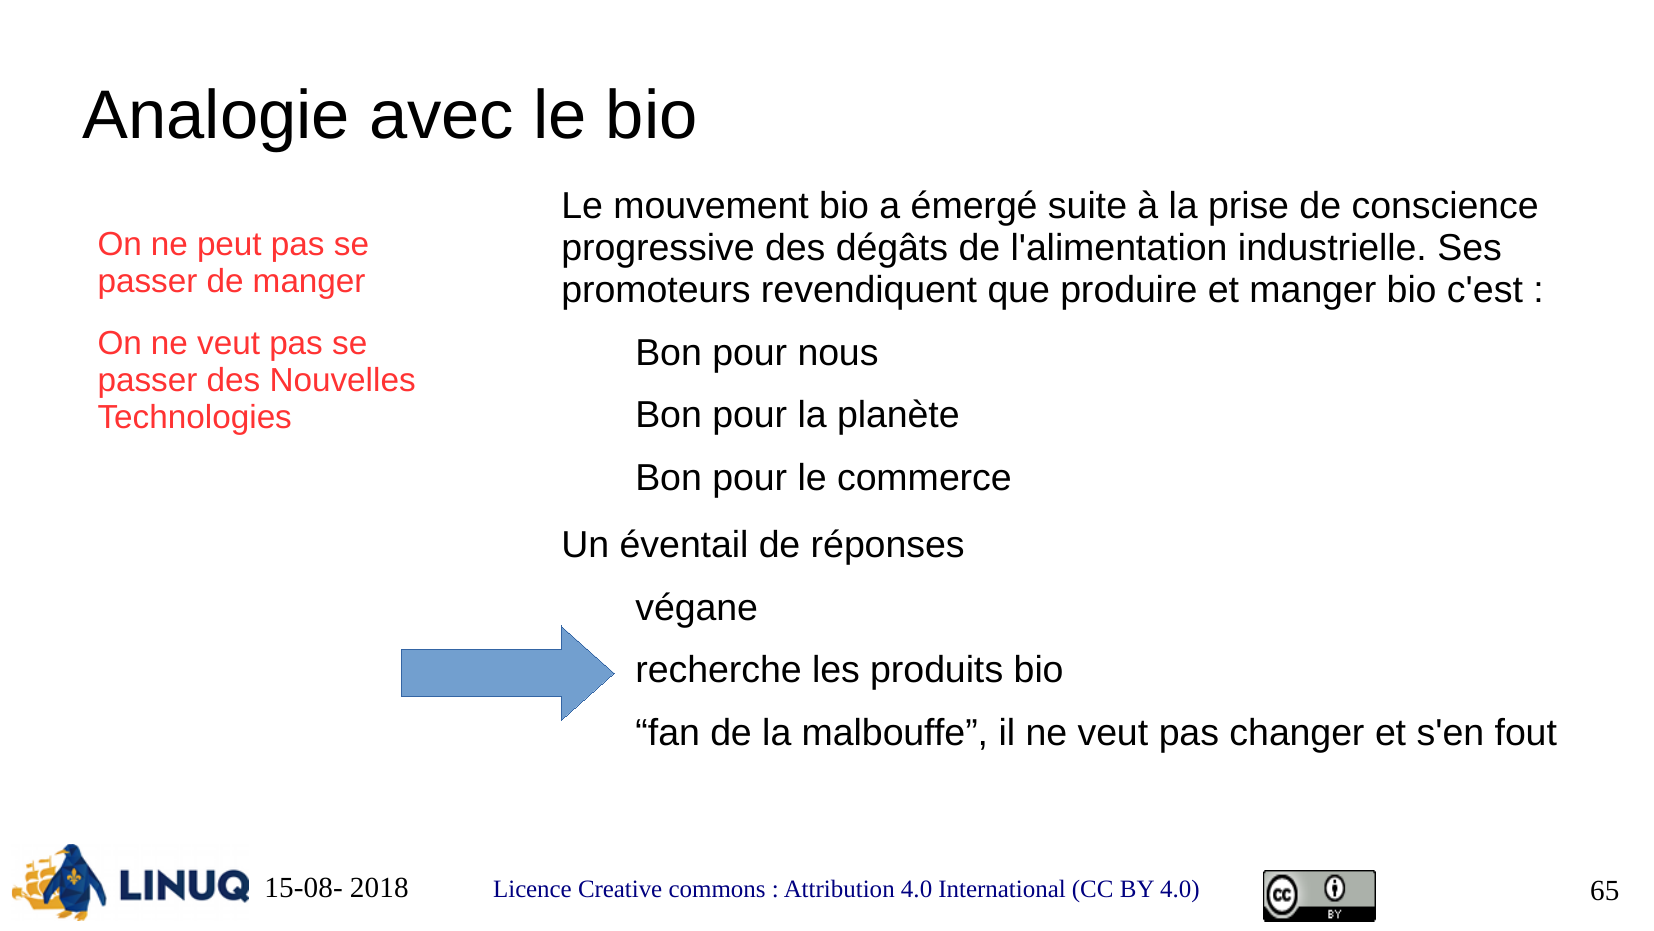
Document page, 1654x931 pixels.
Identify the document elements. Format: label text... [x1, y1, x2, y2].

title Analogie avec le bio [82, 37, 1571, 193]
text_box Le mouvement bio a émergé suite à la prise de conscience progressive des dégâts de l'alimentation industrielle. Ses promoteurs revendiquent que produire et manger bio c'est : Bon pour nous Bon pour la planète Bon pour le commerce Un éventail de réponses végane recherche les produits bio “fan de la malbouffe”, il ne veut pas changer et s'en fout [546, 177, 1595, 931]
picture [11, 844, 249, 921]
text_box On ne peut pas se passer de manger On ne veut pas se passer des Nouvelles Technologies [82, 218, 449, 449]
text_box [401, 625, 615, 721]
